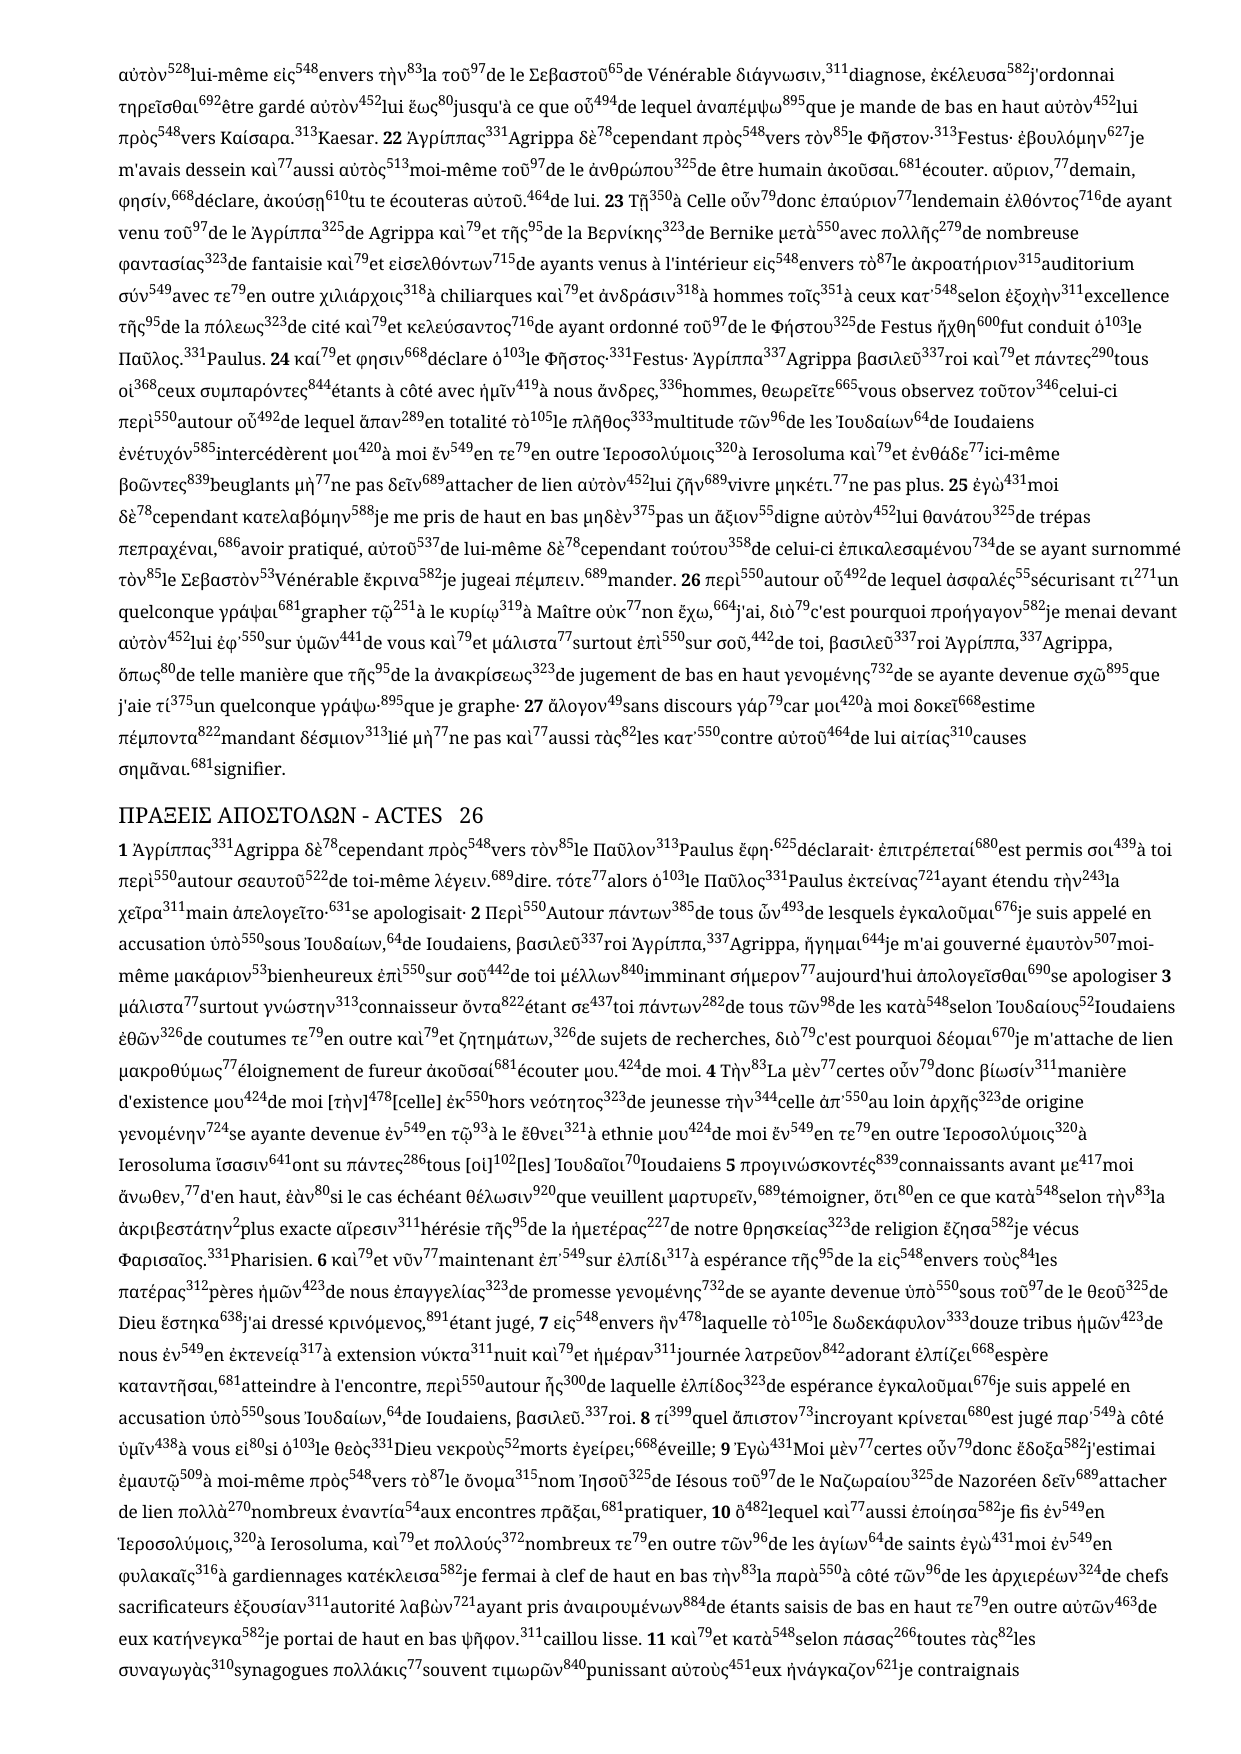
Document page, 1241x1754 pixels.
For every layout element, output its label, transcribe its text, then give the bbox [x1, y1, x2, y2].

text ΠΡΑΞΕΙΣ ΑΠΟΣΤΟΛΩΝ - ACTES 26 [118, 799, 1181, 829]
text 1 Ἀγρίππας331Agrippa δὲ78cependant πρὸς548vers τὸν85le Παῦλον313Paulus ἔφη·625déclarait· ἐπιτρέπεταί680est permis σοι439à toi περὶ550autour σεαυτοῦ522de toi-même λέγειν.689dire. τότε77alors ὁ103le Παῦλος331Paulus ἐκτείνας721ayant étendu τὴν243la χεῖρα311main ἀπελογεῖτο·631se apologisait· 2 Περὶ550Autour πάντων385de tous ὧν493de lesquels ἐγκαλοῦμαι676je suis appelé en accusation ὑπὸ550sous Ἰουδαίων,64de Ioudaiens, βασιλεῦ337roi Ἀγρίππα,337Agrippa, ἥγημαι644je m'ai gouverné ἐμαυτὸν507moi-même μακάριον53bienheureux ἐπὶ550sur σοῦ442de toi μέλλων840imminant σήμερον77aujourd'hui ἀπολογεῖσθαι690se apologiser 3 μάλιστα77surtout γνώστην313connaisseur ὄντα822étant σε437toi πάντων282de tous τῶν98de les κατὰ548selon Ἰουδαίους52Ioudaiens ἐθῶν326de coutumes τε79en outre καὶ79et ζητημάτων,326de sujets de recherches, διὸ79c'est pourquoi δέομαι670je m'attache de lien μακροθύμως77éloignement de fureur ἀκοῦσαί681écouter μου.424de moi. 4 Τὴν83La μὲν77certes οὖν79donc βίωσίν311manière d'existence μου424de moi [τὴν]478[celle] ἐκ550hors νεότητος323de jeunesse τὴν344celle ἀπ᾽550au loin ἀρχῆς323de origine γενομένην724se ayante devenue ἐν549en τῷ93à le ἔθνει321à ethnie μου424de moi ἔν549en τε79en outre Ἱεροσολύμοις320à Ierosoluma ἴσασιν641ont su πάντες286tous [οἱ]102[les] Ἰουδαῖοι70Ioudaiens 5 προγινώσκοντές839connaissants avant με417moi ἄνωθεν,77d'en haut, ἐὰν80si le cas échéant θέλωσιν920que veuillent μαρτυρεῖν,689témoigner, ὅτι80en ce que κατὰ548selon τὴν83la ἀκριβεστάτην2plus exacte αἵρεσιν311hérésie τῆς95de la ἡμετέρας227de notre θρησκείας323de religion ἔζησα582je vécus Φαρισαῖος.331Pharisien. 6 καὶ79et νῦν77maintenant ἐπ᾽549sur ἐλπίδι317à espérance τῆς95de la εἰς548envers τοὺς84les πατέρας312pères ἡμῶν423de nous ἐπαγγελίας323de promesse γενομένης732de se ayante devenue ὑπὸ550sous τοῦ97de le θεοῦ325de Dieu ἕστηκα638j'ai dressé κρινόμενος,891étant jugé, 7 εἰς548envers ἣν478laquelle τὸ105le δωδεκάφυλον333douze tribus ἡμῶν423de nous ἐν549en ἐκτενείᾳ317à extension νύκτα311nuit καὶ79et ἡμέραν311journée λατρεῦον842adorant ἐλπίζει668espère καταντῆσαι,681atteindre à l'encontre, περὶ550autour ἧς300de laquelle ἐλπίδος323de espérance ἐγκαλοῦμαι676je suis appelé en accusation ὑπὸ550sous Ἰουδαίων,64de Ioudaiens, βασιλεῦ.337roi. 8 τί399quel ἄπιστον73incroyant κρίνεται680est jugé παρ᾽549à côté ὑμῖν438à vous εἰ80si ὁ103le θεὸς331Dieu νεκροὺς52morts ἐγείρει;668éveille; 9 Ἐγὼ431Moi μὲν77certes οὖν79donc ἔδοξα582j'estimai ἐμαυτῷ509à moi-même πρὸς548vers τὸ87le ὄνομα315nom Ἰησοῦ325de Iésous τοῦ97de le Ναζωραίου325de Nazoréen δεῖν689attacher de lien πολλὰ270nombreux ἐναντία54aux encontres πρᾶξαι,681pratiquer, 10 ὃ482lequel καὶ77aussi ἐποίησα582je fis ἐν549en Ἱεροσολύμοις,320à Ierosoluma, καὶ79et πολλούς372nombreux τε79en outre τῶν96de les ἁγίων64de saints ἐγὼ431moi ἐν549en φυλακαῖς316à gardiennages κατέκλεισα582je fermai à clef de haut en bas τὴν83la παρὰ550à côté τῶν96de les ἀρχιερέων324de chefs sacrificateurs ἐξουσίαν311autorité λαβὼν721ayant pris ἀναιρουμένων884de étants saisis de bas en haut τε79en outre αὐτῶν463de eux κατήνεγκα582je portai de haut en bas ψῆφον.311caillou lisse. 11 καὶ79et κατὰ548selon πάσας266toutes τὰς82les συναγωγὰς310synagogues πολλάκις77souvent τιμωρῶν840punissant αὐτοὺς451eux ἠνάγκαζον621je contraignais βλασφημεῖν689blasphémer περισσῶς77surabondamment τε79en outre ἐμμαινόμενος867se enrageant αὐτοῖς457à eux ἐδίωκον621je poursuivais ἕως551jusqu'à ce que καὶ77aussi εἰς548envers τὰς82les ἔξω77au-dehors πόλεις.310cités. 12 Ἐν549En οἷς487à lesquels πορευόμενος867se allant εἰς548envers τὴν83la Δαμασκὸν311Damas μετ᾽550avec ἐξουσίας323de autorité καὶ79et ἐπιτροπῆς323de permission τῆς356de celle τῶν96de les ἀρχιερέων324de chefs sacrificateurs 13 ἡμέρας323de journée μέσης209de au milieu κατὰ548selon τὴν83la ὁδὸν311chemin εἶδον,582je vis, βασιλεῦ,337roi, οὐρανόθεν77célestement ὑπὲρ548au-dessus τὴν83la λαμπρότητα311brillance τοῦ97de le ἡλίου325de soleil περιλάμψαν709ayant brillé autour με417moi φῶς315lumière καὶ79et τοὺς345ceux σὺν549avec ἐμοὶ420à moi πορευομένους.848se allants. 14 πάντων383de tous τε79en outre καταπεσόντων715de ayants tombés de haut en bas ἡμῶν423de nous εἰς548envers τὴν83la γῆν311terre ἤκουσα582j'écoutai φωνὴν311son de voix λέγουσαν820disante πρός548vers με417moi τῇ89à la Ἑβραΐδι8à Hébraïque διαλέκτῳ·317à dialecte· Σαοὺλ337Saoul Σαούλ,337Saoul, τί399quel με417moi διώκεις;666tu poursuis; σκληρόν49dur σοι439à toi πρὸς548vers κέντρα314aiguillons λακτίζειν.689frapper du pied. 15 ἐγὼ431moi δὲ78cependant εἶπα·582je dis· τίς410quel εἶ,666tu es, κύριε;337Maître; ὁ103le δὲ78cependant κύριος331Maître εἶπεν·586dit· ἐγώ431moi εἰμι664je suis Ἰησοῦς331Iésous ὃν480lequel σὺ448toi διώκεις.666tu poursuis. 16 ἀλλ᾽79mais ἀνάστηθι554redresse καὶ79et στῆθι554dresse ἐπὶ548sur τοὺς84les πόδας312pieds σου·442de toi· εἰς548envers τοῦτο348ce-ci γὰρ79car ὤφθην596je fus vu σοι,439à toi, προχειρίσασθαί682se mainmettre en avant σε437toi ὑπηρέτην313ministre καὶ79et μάρτυρα313témoin ὧν493de lesquels τε79en outre εἶδές584tu vis [με]417[moi] ὧν493de lesquels τε79en outre ὀφθήσομαί615je serai vu σοι,439à toi, 17 ἐξαιρούμενός867se extrayant σε437toi ἐκ550hors τοῦ97de le λαοῦ325de peuple καὶ79et ἐκ550hors τῶν98de les ἐθνῶν326de ethnies εἰς548envers οὓς479lesquels ἐγὼ431moi ἀποστέλλω664j'envoie σε437toi 18 ἀνοῖξαι681ouvrir ὀφθαλμοὺς312yeux αὐτῶν,463de eux, τοῦ360de ce ἐπιστρέψαι681tourner sur ἀπὸ550au loin σκότους327de ténèbre εἰς548envers φῶς315lumière καὶ79et τῆς95de la ἐξουσίας323de autorité τοῦ97de le σατανᾶ325de Satanas ἐπὶ548sur τὸν85le θεόν,313Dieu, τοῦ360de ce λαβεῖν681prendre αὐτοὺς451eux ἄφεσιν311abandon ἁμαρτιῶν322de fautes καὶ79et κλῆρον313lot ἐν549en τοῖς351à ceux ἡγιασμένοις800à ayants étés sanctifiés πίστει317à croyance τῇ350à celle εἰς548envers ἐμέ.417moi. 19 Ὅθεν,80D'où, βασιλεῦ337roi Ἀγρίππα,337Agrippa, οὐκ77non ἐγενόμην588je me devins ἀπειθὴς47désobéissant τῇ89à la οὐρανίῳ8à céleste ὀπτασίᾳ317à apparition 20 ἀλλὰ79mais τοῖς351à ceux ἐν549en Δαμασκῷ317à Damas πρῶτόν77premièrement τε79en outre καὶ79et Ἱεροσολύμοις,320à Ierosoluma, πᾶσάν267toute τε79en outre τὴν83la χώραν311région τῆς95de la Ἰουδαίας323de Ioudaia καὶ79et τοῖς92à les ἔθνεσιν320à ethnies ἀπήγγελλον621je rapportais annonce μετανοεῖν689transintelliger καὶ79et ἐπιστρέφειν689tourner sur ἐπὶ548sur τὸν85le θεόν,313Dieu, ἄξια54dignes τῆς95de la μετανοίας323de transintelligence ἔργα314travaux πράσσοντας.821pratiquants. 21 ἕνεκα552à cause τούτων359de ces-ci με417moi Ἰουδαῖοι70Ioudaiens συλλαβόμενοι739se ayants pris ensemble [ὄντα]822[étant] ἐν549en τῷ93à le ἱερῷ321à sanctuaire ἐπειρῶντο630se tentaient διαχειρίσασθαι.682se manipuler en séparant. 22 ἐπικουρίας323de assistance οὖν79donc τυχὼν721ayant obtenu τῆς356de celle ἀπὸ550au loin τοῦ97de le θεοῦ325de Dieu ἄχρι552jusqu'à l'extrémité τῆς95de la ἡμέρας323de journée ταύτης148de celle-ci ἕστηκα638j'ai dressé μαρτυρόμενος867se rendant témoignage μικρῷ59à petit τε79en outre καὶ79et μεγάλῳ59à grand οὐδὲν375aucun ἐκτὸς552extérieurement λέγων840disant ὧν493de lesquels τε79en outre οἱ102les προφῆται330prophètes ἐλάλησαν585bavardèrent μελλόντων835de imminants γίνεσθαι690se devenir καὶ79et Μωϋσῆς,331Môusês, 23 εἰ80si παθητὸς47souffrant ὁ103le χριστός,331Christ, εἰ80si πρῶτος47premier ἐξ550hors ἀναστάσεως323de redressement νεκρῶν64de morts φῶς315lumière μέλλει668immine καταγγέλλειν689annoncer de haut en bas τῷ91à le τε79en outre λαῷ319à peuple καὶ79et τοῖς92à les ἔθνεσιν.320à ethnies. 24 Ταῦτα347Ces-ci δὲ78cependant αὐτοῦ464de lui ἀπολογουμένου861de se apologisant ὁ103le Φῆστος331Festus μεγάλῃ36à grande τῇ89à la φωνῇ317à son de voix φησιν·668déclare· μαίνῃ,672tu te délires, Παῦλε·337Paulus· τὰ104les πολλά391nombreux σε437toi γράμματα332lettres εἰς548envers μανίαν311manie περιτρέπει.668tourne autour. 25 ὁ103le δὲ78cependant Παῦλος·331Paulus· οὐ77non μαίνομαι,670je me délire, φησίν,668déclare, κράτιστε27très fort Φῆστε,337Festus, ἀλλ᾽79mais ἀληθείας323de vérité καὶ79et σωφροσύνης323de émotion saine ῥήματα314oraux ἀποφθέγγομαι.670je me profère au loin. 26 ἐπίσταται674se établit sûrement γὰρ79car περὶ550autour τούτων359de ces-ci ὁ103le βασιλεὺς331roi πρὸς548vers ὃν480lequel καὶ77aussi παρρησιαζόμενος867se oralisant franchement λαλῶ,664je bavarde, λανθάνειν689omettre γὰρ79car αὐτόν452lui [τι]375[un quelconque] τούτων359de ces-ci οὐ77non πείθομαι676je suis persuadé οὐθέν·375aucun· οὐ77non γάρ79car ἐστιν668est ἐν549en γωνίᾳ317à coin πεπραγμένον815ayant été pratiqué τοῦτο.366ce-ci. 27 πιστεύεις,666tu crois, βασιλεῦ337roi Ἀγρίππα,337Agrippa, τοῖς90à les προφήταις;318à prophètes; οἶδα638j'ai su ὅτι80en ce que πιστεύεις.666tu crois. 28 ὁ103le δὲ78cependant Ἀγρίππας331Agrippa πρὸς548vers τὸν85le Παῦλον·313Paulus· ἐν549en ὀλίγῳ380à peu με417moi πείθεις666tu persuades Χριστιανὸν313Chrétien ποιῆσαι.681faire. 29 ὁ103le δὲ78cependant Παῦλος·331Paulus· εὐξαίμην695que je me souhaite ἂν340le cas échéant τῷ91à le θεῷ319à Dieu καὶ79et ἐν549en ὀλίγῳ380à peu καὶ79et ἐν549en μεγάλῳ61à grand οὐ77non μόνον77seulement σὲ437toi ἀλλὰ79mais καὶ77aussi πάντας372tous τοὺς345ceux ἀκούοντάς821écoutants μου424de moi σήμερον77aujourd'hui γενέσθαι682se devenir τοιούτους345tels ὁποῖος410quel que καὶ77aussi ἐγώ431moi εἰμι664je suis παρεκτὸς552hormis τῶν96de les δεσμῶν324de liens τούτων.149de ceux-ci. 30 Ἀνέστη586Redressa τε79en outre ὁ103le βασιλεὺς331roi καὶ79et ὁ103le ἡγεμὼν331gouverneur ἥ101la τε79en outre Βερνίκη329Bernike καὶ79et οἱ363ceux συγκαθήμενοι866se asseyants ensemble αὐτοῖς,457à eux, 31 καὶ79et ἀναχωρήσαντες720ayants replacés ἐλάλουν624bavardaient πρὸς548vers ἀλλήλους501les uns les autres λέγοντες839disants ὅτι80en ce que οὐδὲν271aucun θανάτου325de trépas ἢ79ou δεσμῶν324de liens ἄξιόν55digne [τι]271[un quelconque] πράσσει668pratique ὁ103le ἄνθρωπος331être humain οὗτος.156celui-ci. 32 Ἀγρίππας331Agrippa δὲ78cependant τῷ91à le Φήστῳ319à Festus ἔφη·625déclarait· ἀπολελύσθαι688avoir été délié au loin ἐδύνατο631se pouvait ὁ103le ἄνθρωπος331être humain οὗτος156celui-ci εἰ551si μὴ77ne pas ἐπεκέκλητο661s'avait surnommé Καίσαρα.313Kaesar. [118, 834, 1181, 1682]
text 1 Φῆστος331Festus οὖν79donc ἐπιβὰς721ayant surmonté τῇ89à la ἐπαρχείᾳ317à éparchie μετὰ548après τρεῖς176trois ἡμέρας310journées ἀνέβη586monta εἰς548envers Ἱεροσόλυμα314Ierosoluma ἀπὸ550au loin Καισαρείας,323de Kaesareia, 2 ἐνεφάνισάν585rendirent visible dedans τε79en outre αὐτῷ458à lui οἱ102les ἀρχιερεῖς330chefs sacrificateurs καὶ79et οἱ102les πρῶτοι70premiers τῶν96de les Ἰουδαίων64de Ioudaiens κατὰ550contre τοῦ97de le Παύλου325de Paulus καὶ79et παρεκάλουν624appelaient à côté αὐτὸν452lui 3 αἰτούμενοι866se demandants χάριν311grâce κατ᾽550contre αὐτοῦ464de lui ὅπως77de telle manière que μεταπέμψηται905que se mande au-delà αὐτὸν452lui εἰς548envers Ἰερουσαλήμ,311Ierousalem, ἐνέδραν311embuscade ποιοῦντες839faisants ἀνελεῖν681saisir de bas en haut αὐτὸν452lui κατὰ548selon τὴν83la ὁδόν.311chemin. 4 ὁ364celui μὲν77certes οὖν79donc Φῆστος331Festus ἀπεκρίθη600fut répondu τηρεῖσθαι692être gardé τὸν85le Παῦλον313Paulus εἰς548envers Καισάρειαν,311Kaesareia, ἑαυτὸν528lui-même δὲ78cependant μέλλειν689imminer ἐν549en τάχει321à vitesse ἐκπορεύεσθαι·690se aller au dehors· 5 οἱ102les οὖν79donc ἐν549en ὑμῖν,438à vous, φησίν,668déclare, δυνατοὶ70puissants συγκαταβάντες720ayants descendus ensemble εἴ80si τί392un quelconque ἐστιν668est ἐν549en τῷ91à le ἀνδρὶ319à homme ἄτοπον73déplacé κατηγορείτωσαν571accusent αὐτοῦ.464de lui. 6 Διατρίψας721Ayant gratté à travers δὲ78cependant ἐν549en αὐτοῖς457à eux ἡμέρας310journées οὐ77non πλείους1plus nombreusement ὀκτὼ188de huit ἢ79ou δέκα,188de dix, καταβὰς721ayant descendu εἰς548envers Καισάρειαν,311Kaesareia, τῇ350à celle ἐπαύριον77lendemain καθίσας721ayant assis ἐπὶ550sur τοῦ99de le βήματος327de estrade ἐκέλευσεν586ordonna τὸν85le Παῦλον313Paulus ἀχθῆναι.683être conduit. 7 παραγενομένου734de se ayant devenu à côté δὲ78cependant αὐτοῦ464de lui περιέστησαν585dressèrent autour αὐτὸν452lui οἱ102les ἀπὸ550au loin Ἱεροσολύμων326de Ierosoluma καταβεβηκότες782ayants descendus Ἰουδαῖοι70Ioudaiens πολλὰ270nombreux καὶ79et βαρέα5lourds αἰτιώματα314accusations καταφέροντες839portants de haut en bas ἃ481lesquels οὐκ77non ἴσχυον624avaient la ténacité ἀποδεῖξαι,681montrer loin, 8 τοῦ97de le Παύλου325de Paulus ἀπολογουμένου861de se apologisant ὅτι80en ce que οὔτε79ni εἰς548envers τὸν85le νόμον313loi τῶν96de les Ἰουδαίων64de Ioudaiens οὔτε79ni εἰς548envers τὸ87le ἱερὸν315sanctuaire οὔτε79ni εἰς548envers Καίσαρά313Kaesar τι375un quelconque ἥμαρτον.582je fautai. 9 Ὁ103Le Φῆστος331Festus δὲ78cependant θέλων840voulant τοῖς90à les Ἰουδαίοις58à Ioudaiens χάριν311grâce καταθέσθαι682se poser de haut en bas ἀποκριθεὶς760ayant été répondu τῷ91à le Παύλῳ319à Paulus εἶπεν·586dit· θέλεις666tu veux εἰς548envers Ἱεροσόλυμα314Ierosoluma ἀναβὰς721ayant monté ἐκεῖ77là περὶ550autour τούτων359de ces-ci κριθῆναι683être jugé ἐπ᾽550sur ἐμοῦ;424de moi; 10 εἶπεν586dit δὲ78cependant ὁ103le Παῦλος·331Paulus· ἐπὶ550sur τοῦ99de le βήματος327de estrade Καίσαρος325de Kaesar ἑστώς783ayant dressé εἰμι,664je suis, οὗ77où με417moi δεῖ668attache de lien κρίνεσθαι.692être jugé. Ἰουδαίους52Ioudaiens οὐδὲν375aucun ἠδίκησα582je fis injustice ὡς80comme καὶ77aussi σὺ448toi κάλλιον77en plus beau ἐπιγινώσκεις.666tu reconnais. 11 εἰ80si μὲν79certes οὖν79donc ἀδικῶ664je fais injustice καὶ79et ἄξιον55digne θανάτου325de trépas πέπραχά638j'ai pratiqué τι,375un quelconque, οὐ77non παραιτοῦμαι670je me demande à côté τὸ348ce ἀποθανεῖν·681mourir loin· εἰ80si δὲ78cependant οὐδέν392aucun ἐστιν668est ὧν493de lesquels οὗτοι363ceux-ci κατηγοροῦσίν667accusent μου,424de moi, οὐδείς390aucun με417moi δύναται674se peut αὐτοῖς457à eux χαρίσασθαι·682se faire grâce· Καίσαρα313Kaesar ἐπικαλοῦμαι.670je me surnomme. 12 τότε77alors ὁ103le Φῆστος331Festus συλλαλήσας721ayant bavardé ensemble μετὰ550avec τοῦ99de le συμβουλίου327de délibération ensemble ἀπεκρίθη·600fut répondu· Καίσαρα313Kaesar ἐπικέκλησαι,646tu t'as surnommé, ἐπὶ548sur Καίσαρα313Kaesar πορεύσῃ.610tu te iras. 13 Ἡμερῶν322de Journées δὲ78cependant διαγενομένων731de se ayantes devenues au travers τινῶν381de des quelconques Ἀγρίππας331Agrippa ὁ103le βασιλεὺς331roi καὶ79et Βερνίκη329Bernike κατήντησαν585atteignirent à l'encontre εἰς548envers Καισάρειαν311Kaesareia ἀσπασάμενοι739se ayants salués τὸν85le Φῆστον.313Festus. 14 ὡς80comme δὲ78cependant πλείους1plus nombreusement ἡμέρας310journées διέτριβον624grattaient à travers ἐκεῖ,77là, ὁ103le Φῆστος331Festus τῷ91à le βασιλεῖ319à roi ἀνέθετο592se posa de bas en haut τὰ347ces κατὰ548selon τὸν85le Παῦλον313Paulus λέγων·840disant· ἀνήρ331homme τίς287un quelconque ἐστιν668est καταλελειμμένος813ayant été laissé en contrebas ὑπὸ550sous Φήλικος325de Félix δέσμιος,331lié, 15 περὶ550autour οὗ492de lequel γενομένου734de se ayant devenu μου424de moi εἰς548envers Ἱεροσόλυμα314Ierosoluma ἐνεφάνισαν585rendirent visible dedans οἱ102les ἀρχιερεῖς330chefs sacrificateurs καὶ79et οἱ102les πρεσβύτεροι70plus anciens τῶν96de les Ἰουδαίων64de Ioudaiens αἰτούμενοι866se demandants κατ᾽550contre αὐτοῦ464de lui καταδίκην.311exécution en justice de haut en bas. 16 πρὸς548vers οὓς479lesquels ἀπεκρίθην596je fus répondu ὅτι80en ce que οὐκ77non ἔστιν668est ἔθος333coutume Ῥωμαίοις58à Romains χαρίζεσθαί690se faire grâce τινα269un quelconque ἄνθρωπον313être humain πρὶν80avant ἢ340ou ὁ364celui κατηγορούμενος891étant accusé κατὰ548selon πρόσωπον315face ἔχοι700que ait τοὺς84les κατηγόρους312accusateurs τόπον313lieu τε79en outre ἀπολογίας323de apologie λάβοι694que prenne περὶ550autour τοῦ99de le ἐγκλήματος.327de appel en accusation. 17 συνελθόντων715de ayants venus ensemble οὖν79donc [αὐτῶν]463[de eux] ἐνθάδε77ici-même ἀναβολὴν311repousse de bas en haut μηδεμίαν267pas une ποιησάμενος740se ayant fait τῇ350à celle ἑξῆς77suivant καθίσας721ayant assis ἐπὶ550sur τοῦ99de le βήματος327de estrade ἐκέλευσα582j'ordonnai ἀχθῆναι683être conduit τὸν85le ἄνδρα·313homme· 18 περὶ550autour οὗ492de lequel σταθέντες759ayants étés dressés οἱ102les κατήγοροι330accusateurs οὐδεμίαν267aucune αἰτίαν311cause ἔφερον624portaient ὧν493de lesquels ἐγὼ431moi ὑπενόουν621je soupçonnais πονηρῶν,66de méchants, 19 ζητήματα314sujets de recherches δέ78cependant τινα270des quelconques περὶ550autour τῆς255de la ἰδίας125de en propre δεισιδαιμονίας323de peur de démon εἶχον624avaient πρὸς548vers αὐτὸν452lui καὶ79et περί550autour τινος281de un quelconque Ἰησοῦ325de Iésous τεθνηκότος778de ayant mort ὃν480lequel ἔφασκεν625affirmait ὁ103le Παῦλος331Paulus ζῆν.689vivre. 20 ἀπορούμενος867se embarrassant δὲ78cependant ἐγὼ431moi τὴν83la περὶ550autour τούτων359de ces-ci ζήτησιν311recherche ἔλεγον621je disais εἰ80si βούλοιτο703que se ait dessein πορεύεσθαι690se aller εἰς548envers Ἱεροσόλυμα314Ierosoluma κἀκεῖ77et là κρίνεσθαι692être jugé περὶ550autour τούτων.359de ces-ci. 21 τοῦ97de le δὲ78cependant Παύλου325de Paulus ἐπικαλεσαμένου734de se ayant surnommé τηρηθῆναι683être gardé αὐτὸν528lui-même εἰς548envers τὴν83la τοῦ97de le Σεβαστοῦ65de Vénérable διάγνωσιν,311diagnose, ἐκέλευσα582j'ordonnai τηρεῖσθαι692être gardé αὐτὸν452lui ἕως80jusqu'à ce que οὗ494de lequel ἀναπέμψω895que je mande de bas en haut αὐτὸν452lui πρὸς548vers Καίσαρα.313Kaesar. 22 Ἀγρίππας331Agrippa δὲ78cependant πρὸς548vers τὸν85le Φῆστον·313Festus· ἐβουλόμην627je m'avais dessein καὶ77aussi αὐτὸς513moi-même τοῦ97de le ἀνθρώπου325de être humain ἀκοῦσαι.681écouter. αὔριον,77demain, φησίν,668déclare, ἀκούσῃ610tu te écouteras αὐτοῦ.464de lui. 23 Τῇ350à Celle οὖν79donc ἐπαύριον77lendemain ἐλθόντος716de ayant venu τοῦ97de le Ἀγρίππα325de Agrippa καὶ79et τῆς95de la Βερνίκης323de Bernike μετὰ550avec πολλῆς279de nombreuse φαντασίας323de fantaisie καὶ79et εἰσελθόντων715de ayants venus à l'intérieur εἰς548envers τὸ87le ἀκροατήριον315auditorium σύν549avec τε79en outre χιλιάρχοις318à chiliarques καὶ79et ἀνδράσιν318à hommes τοῖς351à ceux κατ᾽548selon ἐξοχὴν311excellence τῆς95de la πόλεως323de cité καὶ79et κελεύσαντος716de ayant ordonné τοῦ97de le Φήστου325de Festus ἤχθη600fut conduit ὁ103le Παῦλος.331Paulus. 24 καί79et φησιν668déclare ὁ103le Φῆστος·331Festus· Ἀγρίππα337Agrippa βασιλεῦ337roi καὶ79et πάντες290tous οἱ368ceux συμπαρόντες844étants à côté avec ἡμῖν419à nous ἄνδρες,336hommes, θεωρεῖτε665vous observez τοῦτον346celui-ci περὶ550autour οὗ492de lequel ἅπαν289en totalité τὸ105le πλῆθος333multitude τῶν96de les Ἰουδαίων64de Ioudaiens ἐνέτυχόν585intercédèrent μοι420à moi ἔν549en τε79en outre Ἱεροσολύμοις320à Ierosoluma καὶ79et ἐνθάδε77ici-même βοῶντες839beuglants μὴ77ne pas δεῖν689attacher de lien αὐτὸν452lui ζῆν689vivre μηκέτι.77ne pas plus. 25 ἐγὼ431moi δὲ78cependant κατελαβόμην588je me pris de haut en bas μηδὲν375pas un ἄξιον55digne αὐτὸν452lui θανάτου325de trépas πεπραχέναι,686avoir pratiqué, αὐτοῦ537de lui-même δὲ78cependant τούτου358de celui-ci ἐπικαλεσαμένου734de se ayant surnommé τὸν85le Σεβαστὸν53Vénérable ἔκρινα582je jugeai πέμπειν.689mander. 26 περὶ550autour οὗ492de lequel ἀσφαλές55sécurisant τι271un quelconque γράψαι681grapher τῷ251à le κυρίῳ319à Maître οὐκ77non ἔχω,664j'ai, διὸ79c'est pourquoi προήγαγον582je menai devant αὐτὸν452lui ἐφ᾽550sur ὑμῶν441de vous καὶ79et μάλιστα77surtout ἐπὶ550sur σοῦ,442de toi, βασιλεῦ337roi Ἀγρίππα,337Agrippa, ὅπως80de telle manière que τῆς95de la ἀνακρίσεως323de jugement de bas en haut γενομένης732de se ayante devenue σχῶ895que j'aie τί375un quelconque γράψω·895que je graphe· 27 ἄλογον49sans discours γάρ79car μοι420à moi δοκεῖ668estime πέμποντα822mandant δέσμιον313lié μὴ77ne pas καὶ77aussi τὰς82les κατ᾽550contre αὐτοῦ464de lui αἰτίας310causes σημᾶναι.681signifier. [118, 59, 1181, 781]
